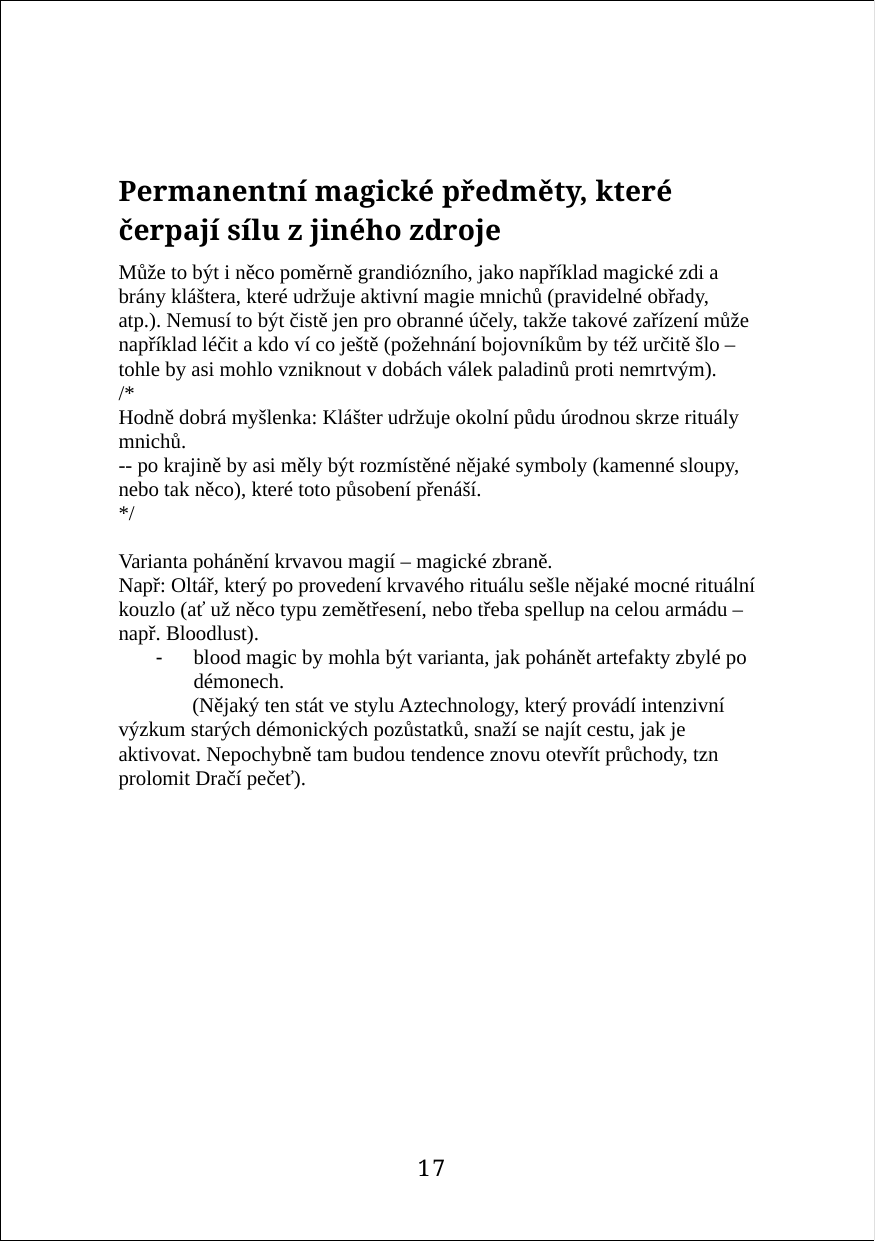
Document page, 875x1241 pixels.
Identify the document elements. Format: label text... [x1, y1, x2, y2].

text Varianta pohánění krvavou magií – magické zbraně. [118, 549, 756, 573]
text Může to být i něco poměrně grandiózního, jako například magické zdi a brány kláštera, které udržuje aktivní magie mnichů (pravidelné obřady, atp.). Nemusí to být čistě jen pro obranné účely, takže takové zařízení může například léčit a kdo ví co ještě (požehnání bojovníkům by též určitě šlo – tohle by asi mohlo vzniknout v dobách válek paladinů proti nemrtvým). [118, 260, 756, 381]
text Hodně dobrá myšlenka: Klášter udržuje okolní půdu úrodnou skrze rituály mnichů. [118, 404, 756, 453]
list blood magic by mohla být varianta, jak pohánět artefakty zbylé po démonech. [156, 645, 756, 693]
text */ [118, 501, 756, 525]
text -- po krajině by asi měly být rozmístěné nějaké symboly (kamenné sloupy, nebo tak něco), které toto působení přenáší. [118, 453, 756, 501]
text Např: Oltář, který po provedení krvavého rituálu sešle nějaké mocné rituální kouzlo (ať už něco typu zemětřesení, nebo třeba spellup na celou armádu – např. Bloodlust). [118, 573, 756, 645]
text (Nějaký ten stát ve stylu Aztechnology, který provádí intenzivní výzkum starých démonických pozůstatků, snaží se najít cestu, jak je aktivovat. Nepochybně tam budou tendence znovu otevřít průchody, tzn prolomit Dračí pečeť). [118, 693, 756, 789]
text /* [118, 381, 756, 404]
subtitle Permanentní magické předměty, které čerpají sílu z jiného zdroje [118, 172, 756, 248]
